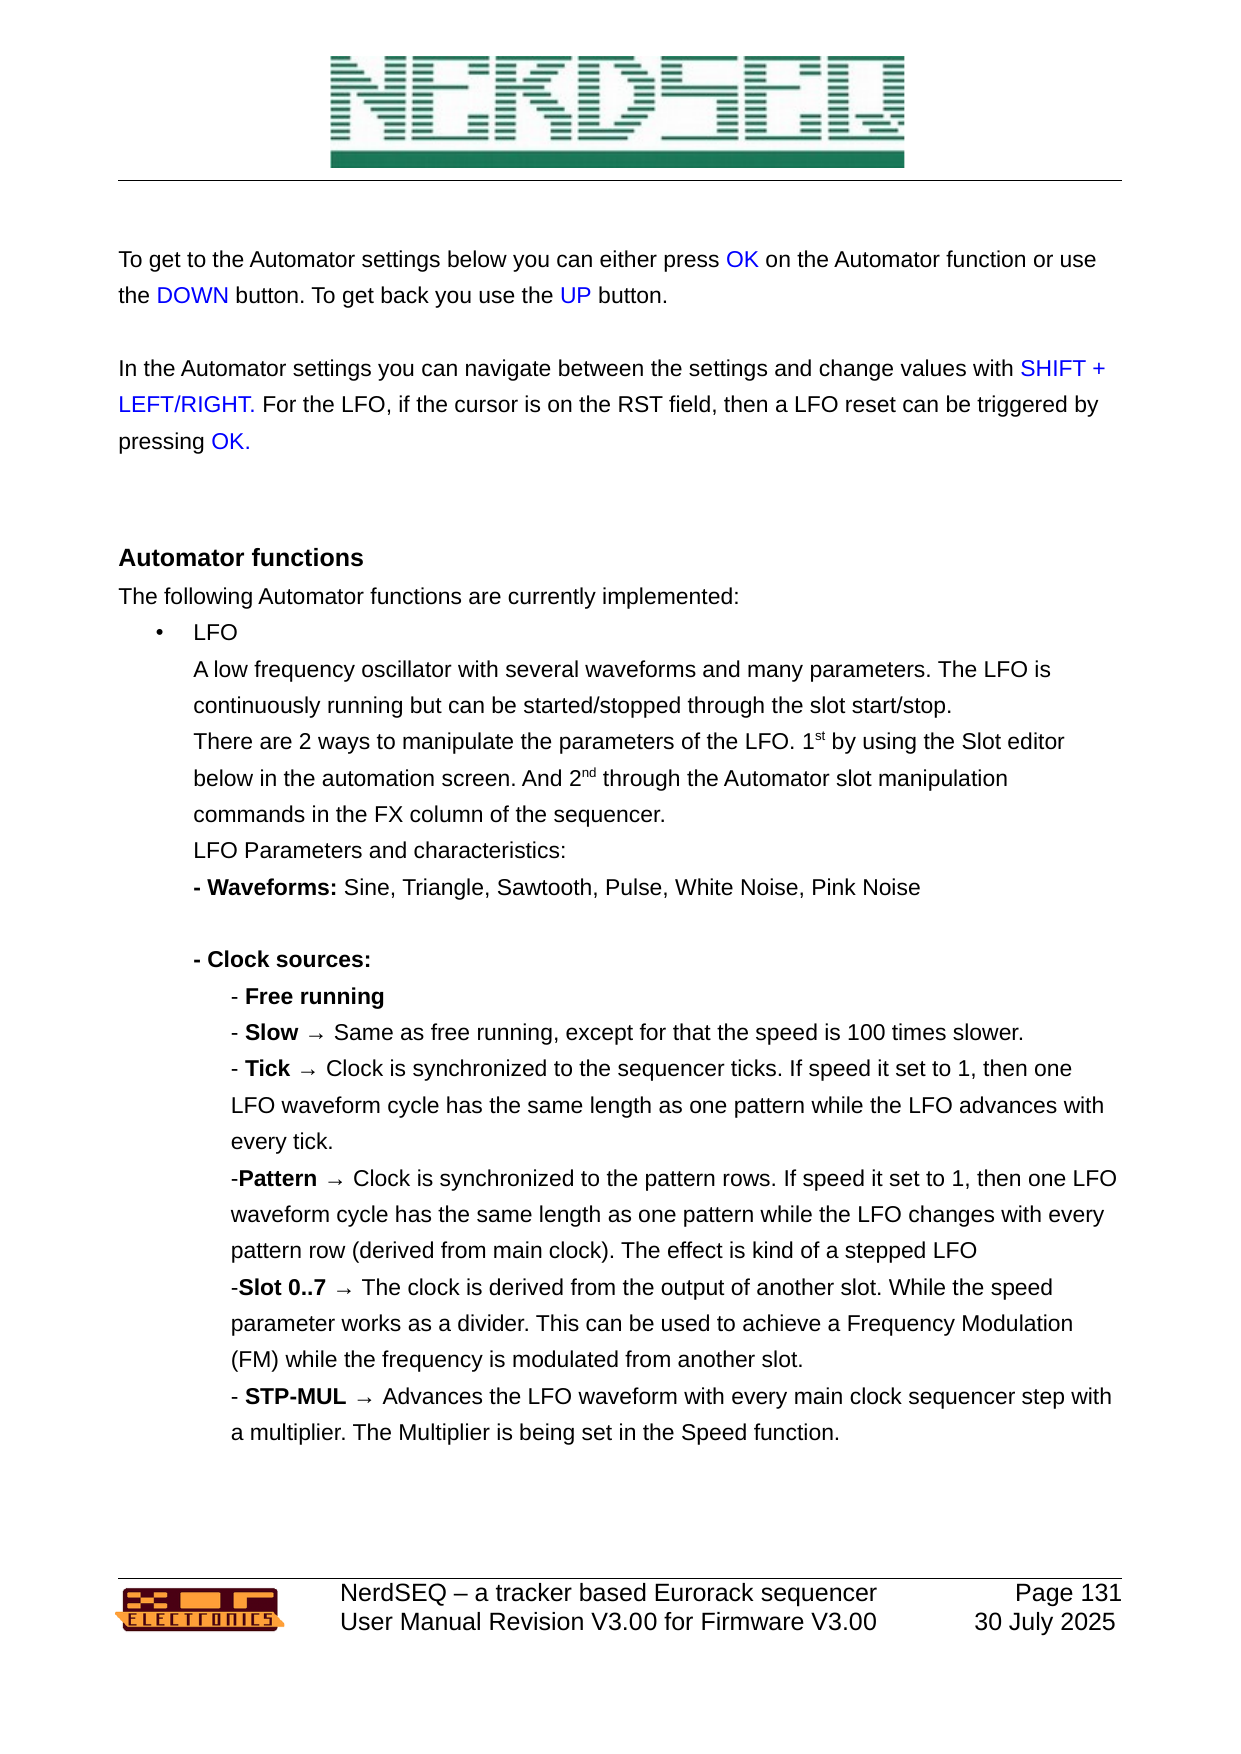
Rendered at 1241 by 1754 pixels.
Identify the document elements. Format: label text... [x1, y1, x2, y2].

text In the Automator settings you can navigate between the settings and change values with SHIFT + LEFT/RIGHT. For the LFO, if the cursor is on the RST field, then a LFO reset can be triggered by pressing OK. [118, 355, 1122, 454]
list - Free running [193, 983, 1122, 1009]
picture [115, 1584, 285, 1634]
list LFO Parameters and characteristics: [156, 837, 1122, 864]
text Automator functions [118, 543, 1122, 572]
text To get to the Automator settings below you can either press OK on the Automator function or use the DOWN button. To get back you use the UP button. [118, 246, 1122, 309]
picture [330, 56, 905, 168]
list - Slow → Same as free running, except for that the speed is 100 times slower. - Tick → Clock is synchronized to the sequencer ticks. If speed it set to 1, then one LFO waveform cycle has the same length as one pattern while the LFO advances with every tick. -Pattern → Clock is synchronized to the pattern rows. If speed it set to 1, then one LFO waveform cycle has the same length as one pattern while the LFO changes with every pattern row (derived from main clock). The effect is kind of a stepped LFO [193, 1019, 1122, 1263]
text The following Automator functions are currently implemented: [118, 583, 1122, 609]
list - Clock sources: [156, 946, 1122, 973]
list LFO [156, 619, 1122, 646]
list There are 2 ways to manipulate the parameters of the LFO. 1st by using the Slot editor below in the automation screen. And 2nd through the Automator slot manipulation commands in the FX column of the sequencer. [156, 728, 1122, 827]
list -Slot 0..7 → The clock is derived from the output of another slot. While the speed parameter works as a divider. This can be used to achieve a Frequency Modulation (FM) while the frequency is modulated from another slot. [193, 1273, 1122, 1373]
text - Waveforms: Sine, Triangle, Sawtooth, Pulse, White Noise, Pink Noise [118, 874, 1122, 900]
list A low frequency oscillator with several waveforms and many parameters. The LFO is continuously running but can be started/stopped through the slot start/stop. [156, 656, 1122, 718]
list - STP-MUL → Advances the LFO waveform with every main clock sequencer step with a multiplier. The Multiplier is being set in the Speed function. [193, 1383, 1122, 1445]
